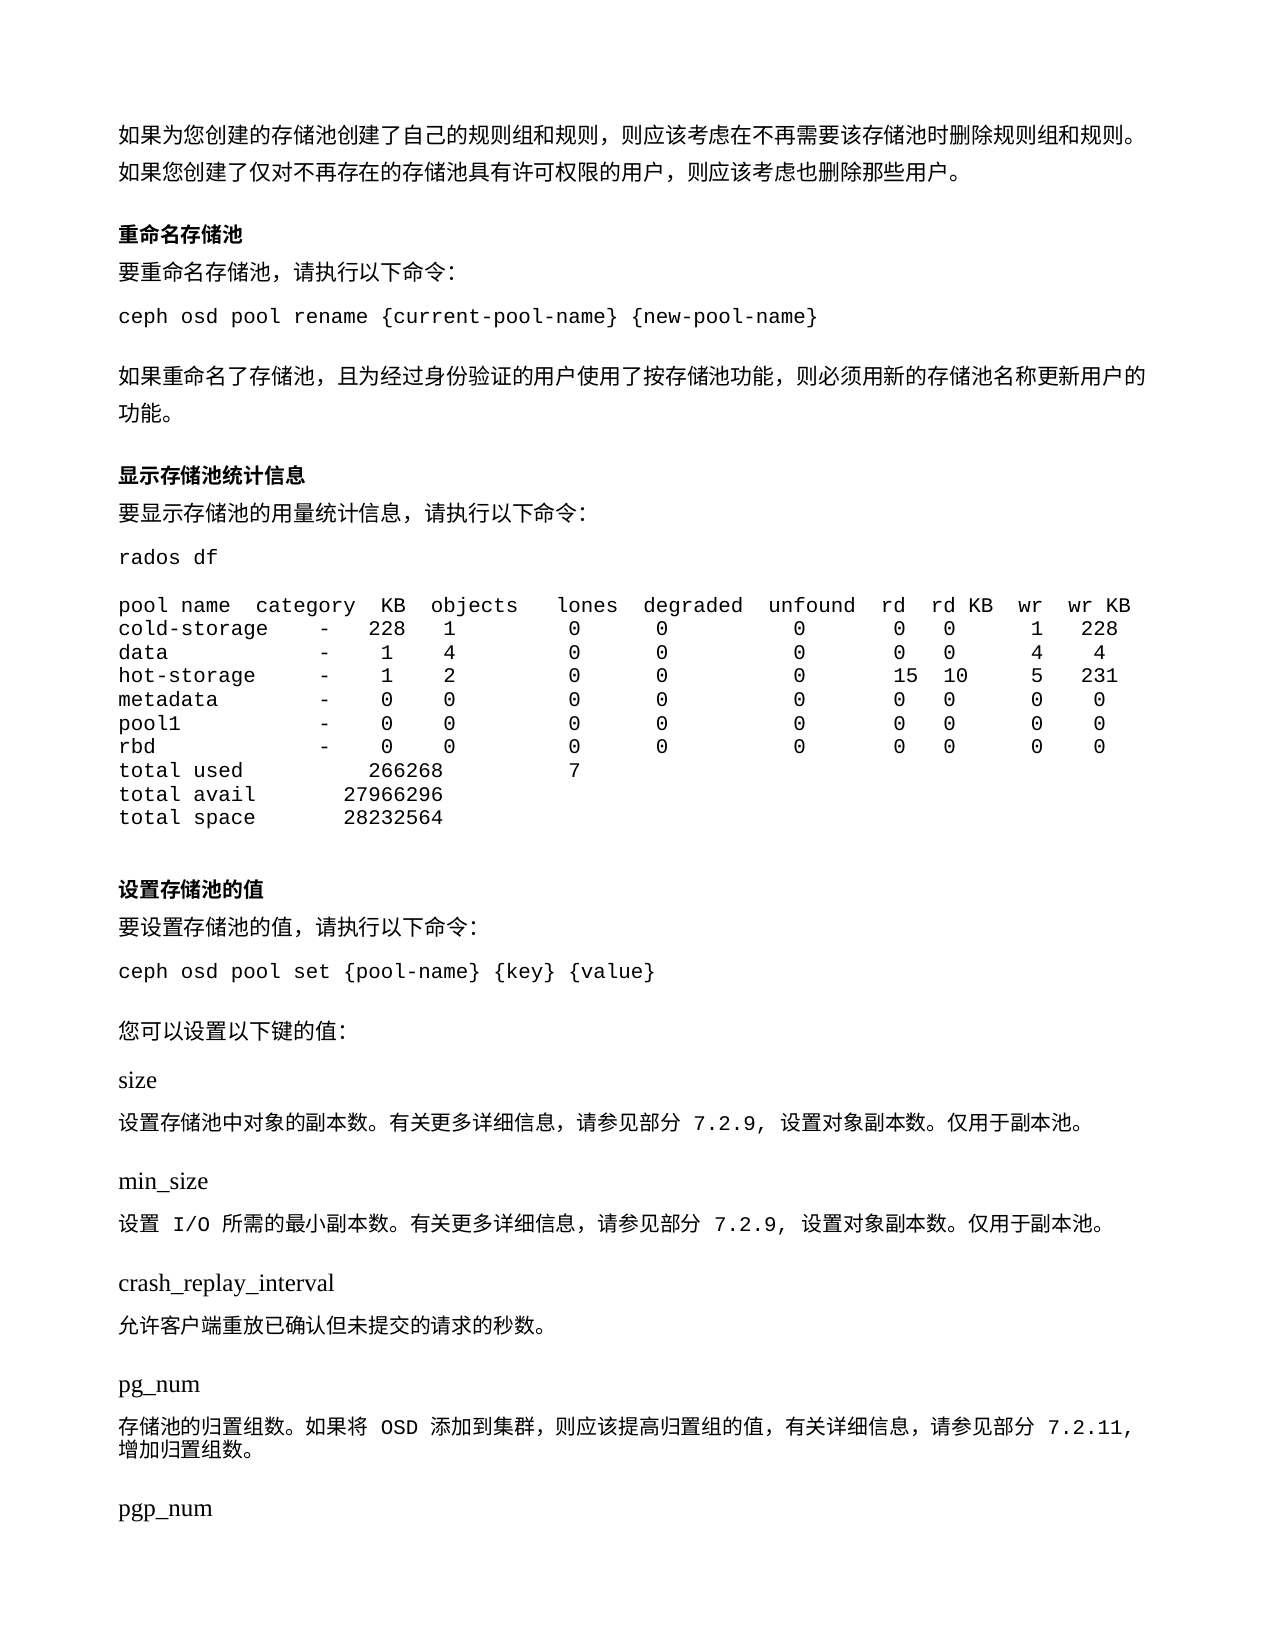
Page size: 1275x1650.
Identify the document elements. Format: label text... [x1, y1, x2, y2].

text 要显示存储池的用量统计信息，请执行以下命令： [118, 496, 1157, 528]
text data - 1 4 0 0 0 0 0 4 4 [118, 642, 1157, 666]
text total space 28232564 [118, 807, 1157, 831]
text size [118, 1065, 1157, 1094]
text total used 266268 7 [118, 760, 1157, 784]
text ceph osd pool set {pool-name} {key} {value} [118, 961, 1157, 984]
text 您可以设置以下键的值： [118, 1014, 1157, 1046]
text 存储池的归置组数。如果将 OSD 添加到集群，则应该提高归置组的值，有关详细信息，请参见部分 7.2.11, 增加归置组数。 [118, 1417, 1157, 1464]
text pool1 - 0 0 0 0 0 0 0 0 0 [118, 713, 1157, 736]
subtitle 设置存储池的值 [118, 873, 1157, 903]
subtitle 重命名存储池 [118, 218, 1157, 248]
text 设置 I/O 所需的最小副本数。有关更多详细信息，请参见部分 7.2.9, 设置对象副本数。仅用于副本池。 [118, 1214, 1157, 1238]
text 要重命名存储池，请执行以下命令： [118, 255, 1157, 286]
text 要设置存储池的值，请执行以下命令： [118, 909, 1157, 941]
text rbd - 0 0 0 0 0 0 0 0 0 [118, 736, 1157, 760]
text 如果重命名了存储池，且为经过身份验证的用户使用了按存储池功能，则必须用新的存储池名称更新用户的功能。 [118, 359, 1157, 427]
text pg_num [118, 1369, 1157, 1397]
text 如果为您创建的存储池创建了自己的规则组和规则，则应该考虑在不再需要该存储池时删除规则组和规则。如果您创建了仅对不再存在的存储池具有许可权限的用户，则应该考虑也删除那些用户。 [118, 118, 1157, 186]
text metadata - 0 0 0 0 0 0 0 0 0 [118, 689, 1157, 713]
text ceph osd pool rename {current-pool-name} {new-pool-name} [118, 306, 1157, 330]
text cold-storage - 228 1 0 0 0 0 0 1 228 [118, 618, 1157, 642]
text hot-storage - 1 2 0 0 0 15 10 5 231 [118, 666, 1157, 689]
text rados df [118, 547, 1157, 571]
subtitle 显示存储池统计信息 [118, 459, 1157, 490]
text pool name category KB objects lones degraded unfound rd rd KB wr wr KB [118, 594, 1157, 618]
text 允许客户端重放已确认但未提交的请求的秒数。 [118, 1316, 1157, 1339]
text crash_replay_interval [118, 1268, 1157, 1296]
text 设置存储池中对象的副本数。有关更多详细信息，请参见部分 7.2.9, 设置对象副本数。仅用于副本池。 [118, 1113, 1157, 1137]
text total avail 27966296 [118, 784, 1157, 807]
text pgp_num [118, 1493, 1157, 1522]
text min_size [118, 1166, 1157, 1195]
